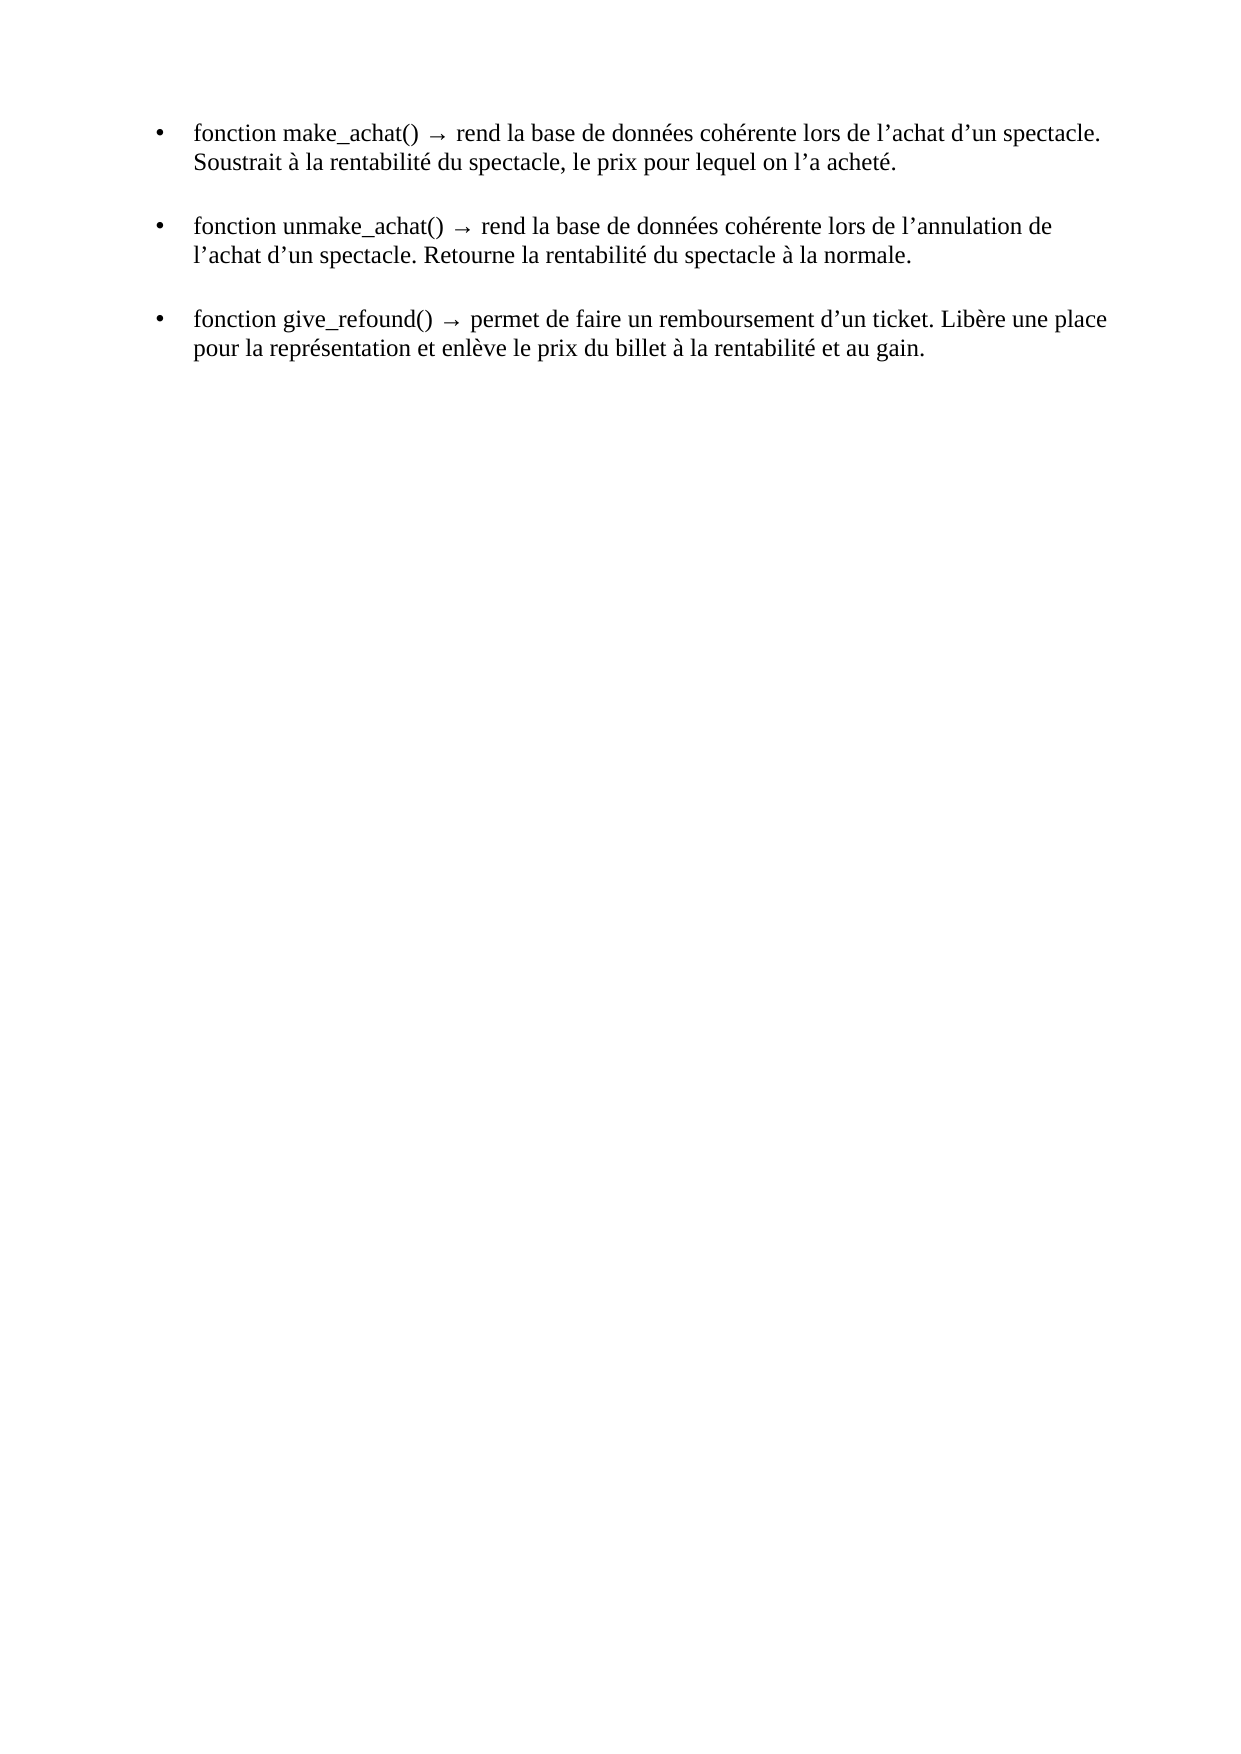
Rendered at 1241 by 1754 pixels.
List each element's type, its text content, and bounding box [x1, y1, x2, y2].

list fonction make_achat() → rend la base de données cohérente lors de l’achat d’un spectacle. Soustrait à la rentabilité du spectacle, le prix pour lequel on l’a acheté. [156, 118, 1122, 176]
list fonction unmake_achat() → rend la base de données cohérente lors de l’annulation de l’achat d’un spectacle. Retourne la rentabilité du spectacle à la normale. [156, 211, 1122, 269]
list fonction give_refound() → permet de faire un remboursement d’un ticket. Libère une place pour la représentation et enlève le prix du billet à la rentabilité et au gain. [156, 304, 1122, 362]
